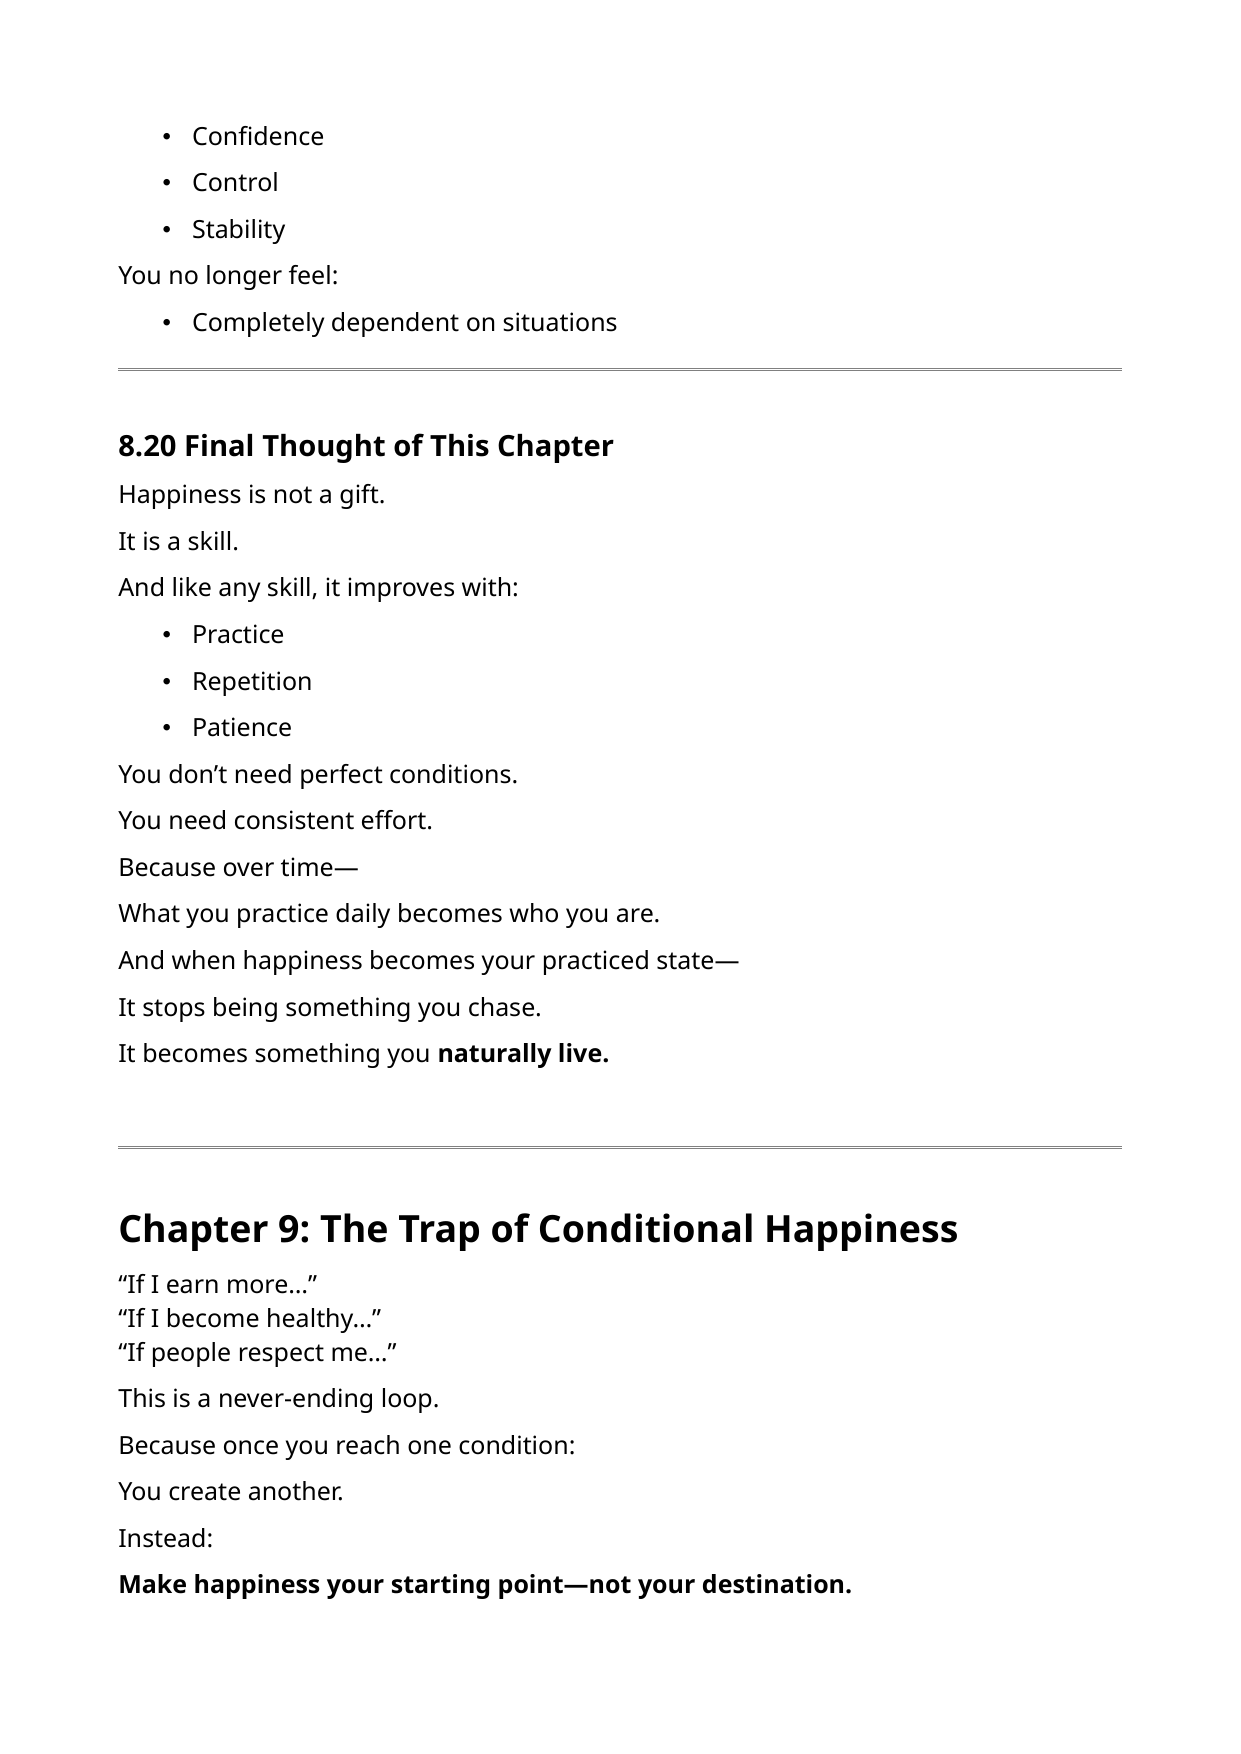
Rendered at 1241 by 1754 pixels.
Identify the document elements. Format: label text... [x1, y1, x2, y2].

list Patience [162, 710, 1122, 744]
subtitle Chapter 9: The Trap of Conditional Happiness [118, 1203, 1122, 1254]
list Control [162, 165, 1122, 199]
list Confidence [162, 118, 1122, 152]
list Completely dependent on situations [162, 304, 1122, 338]
text This is a never-ending loop. [118, 1381, 1122, 1415]
text It stops being something you chase. [118, 989, 1122, 1023]
text Because once you reach one condition: [118, 1427, 1122, 1462]
text Make happiness your starting point—not your destination. [118, 1567, 1122, 1601]
text And when happiness becomes your practiced state— [118, 943, 1122, 977]
text It becomes something you naturally live. [118, 1036, 1122, 1070]
list Practice [162, 617, 1122, 651]
text You need consistent effort. [118, 803, 1122, 837]
text “If I earn more…” “If I become healthy…” “If people respect me…” [118, 1266, 1122, 1368]
text You don’t need perfect conditions. [118, 756, 1122, 790]
text You create another. [118, 1474, 1122, 1508]
text And like any skill, it improves with: [118, 570, 1122, 604]
text Instead: [118, 1521, 1122, 1555]
text It is a skill. [118, 523, 1122, 558]
list Repetition [162, 663, 1122, 697]
text What you practice daily becomes who you are. [118, 896, 1122, 930]
subtitle 8.20 Final Thought of This Chapter [118, 425, 1122, 464]
text You no longer feel: [118, 258, 1122, 292]
text Happiness is not a gift. [118, 477, 1122, 511]
list Stability [162, 211, 1122, 245]
text Because over time— [118, 849, 1122, 883]
